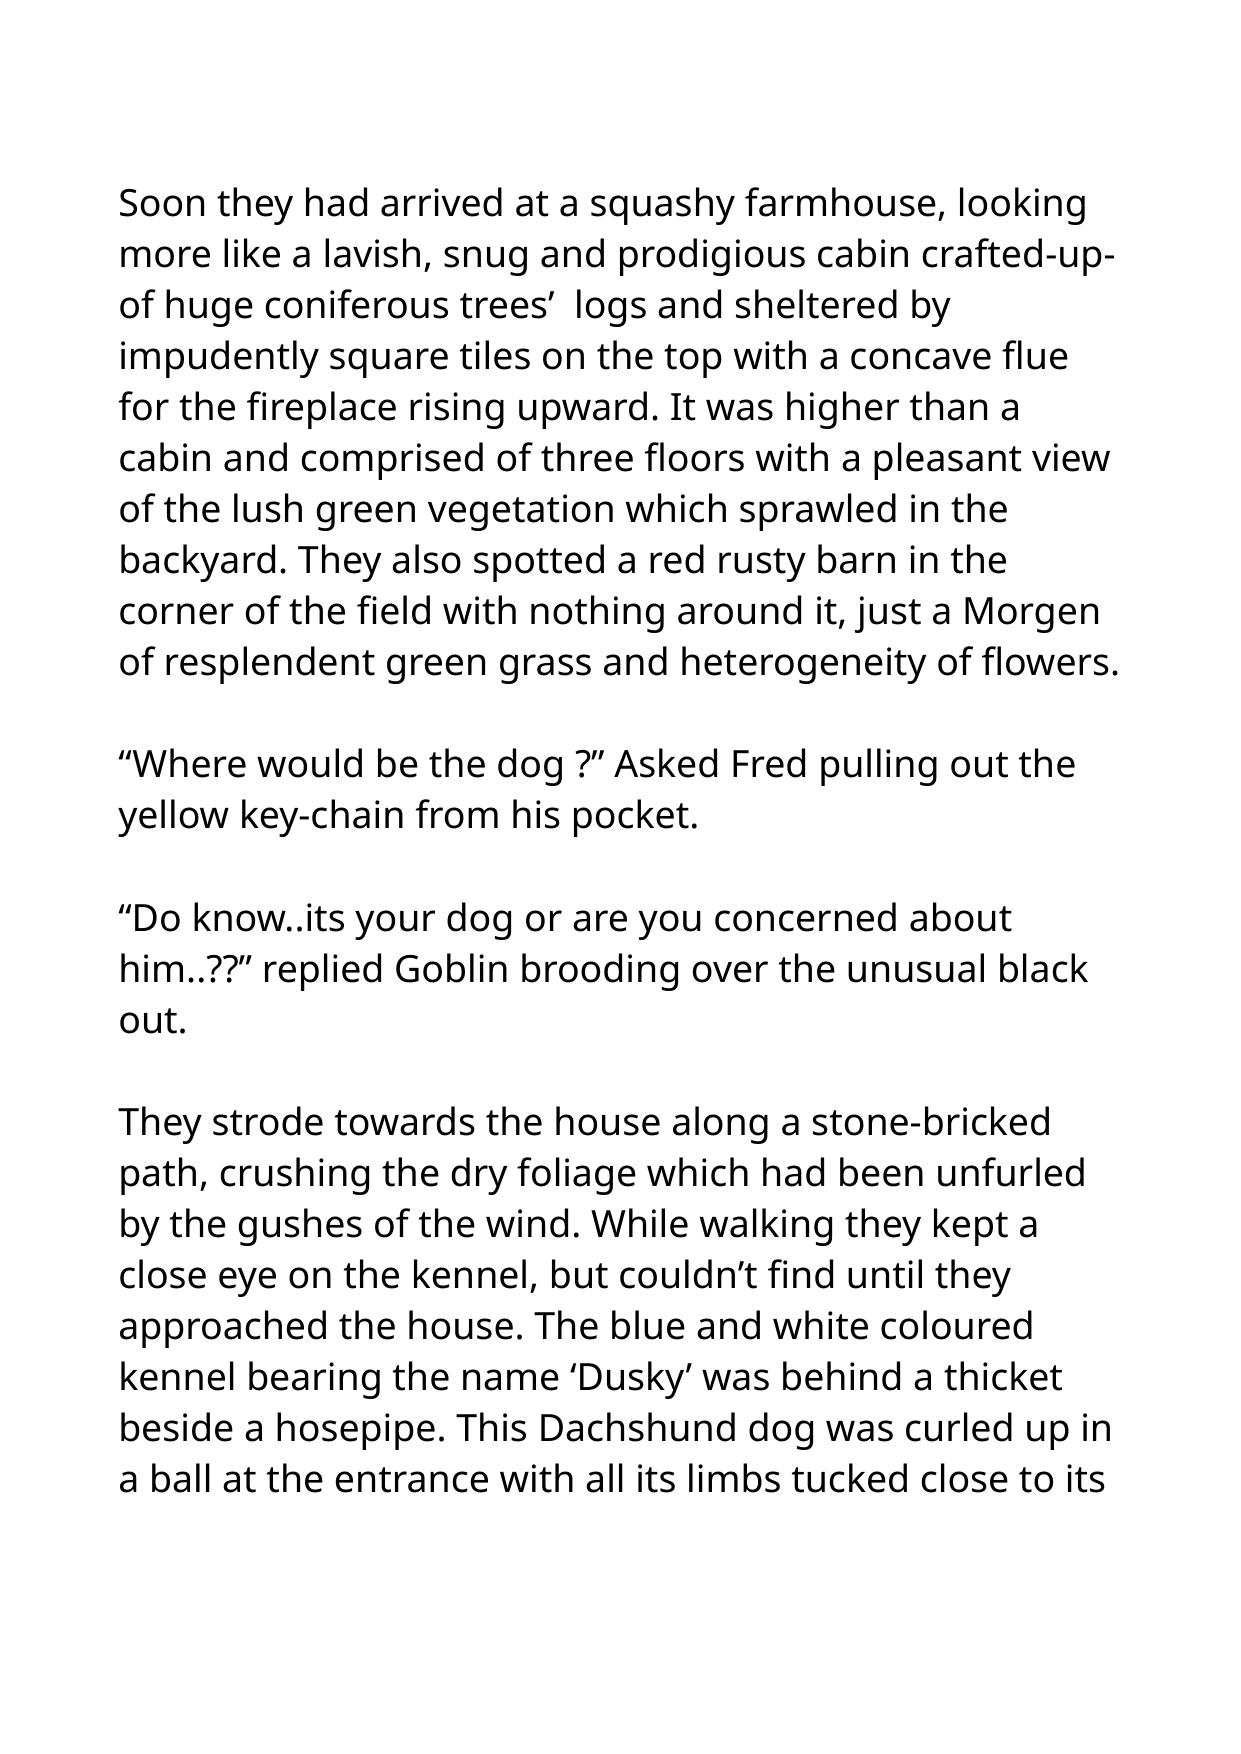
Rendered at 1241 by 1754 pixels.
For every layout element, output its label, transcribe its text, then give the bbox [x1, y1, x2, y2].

text Soon they had arrived at a squashy farmhouse, looking more like a lavish, snug and prodigious cabin crafted-up-of huge coniferous trees’ logs and sheltered by impudently square tiles on the top with a concave flue for the fireplace rising upward. It was higher than a cabin and comprised of three floors with a pleasant view of the lush green vegetation which sprawled in the backyard. They also spotted a red rusty barn in the corner of the field with nothing around it, just a Morgen of resplendent green grass and heterogeneity of flowers. [118, 176, 1122, 687]
text “Where would be the dog ?” Asked Fred pulling out the yellow key-chain from his pocket. [118, 738, 1122, 840]
text They strode towards the house along a stone-bricked path, crushing the dry foliage which had been unfurled by the gushes of the wind. While walking they kept a close eye on the kennel, but couldn’t find until they approached the house. The blue and white coloured kennel bearing the name ‘Dusky’ was behind a thicket beside a hosepipe. This Dachshund dog was curled up in a ball at the entrance with all its limbs tucked close to its [118, 1095, 1122, 1503]
text “Do know..its your dog or are you concerned about him..??” replied Goblin brooding over the unusual black out. [118, 891, 1122, 1044]
